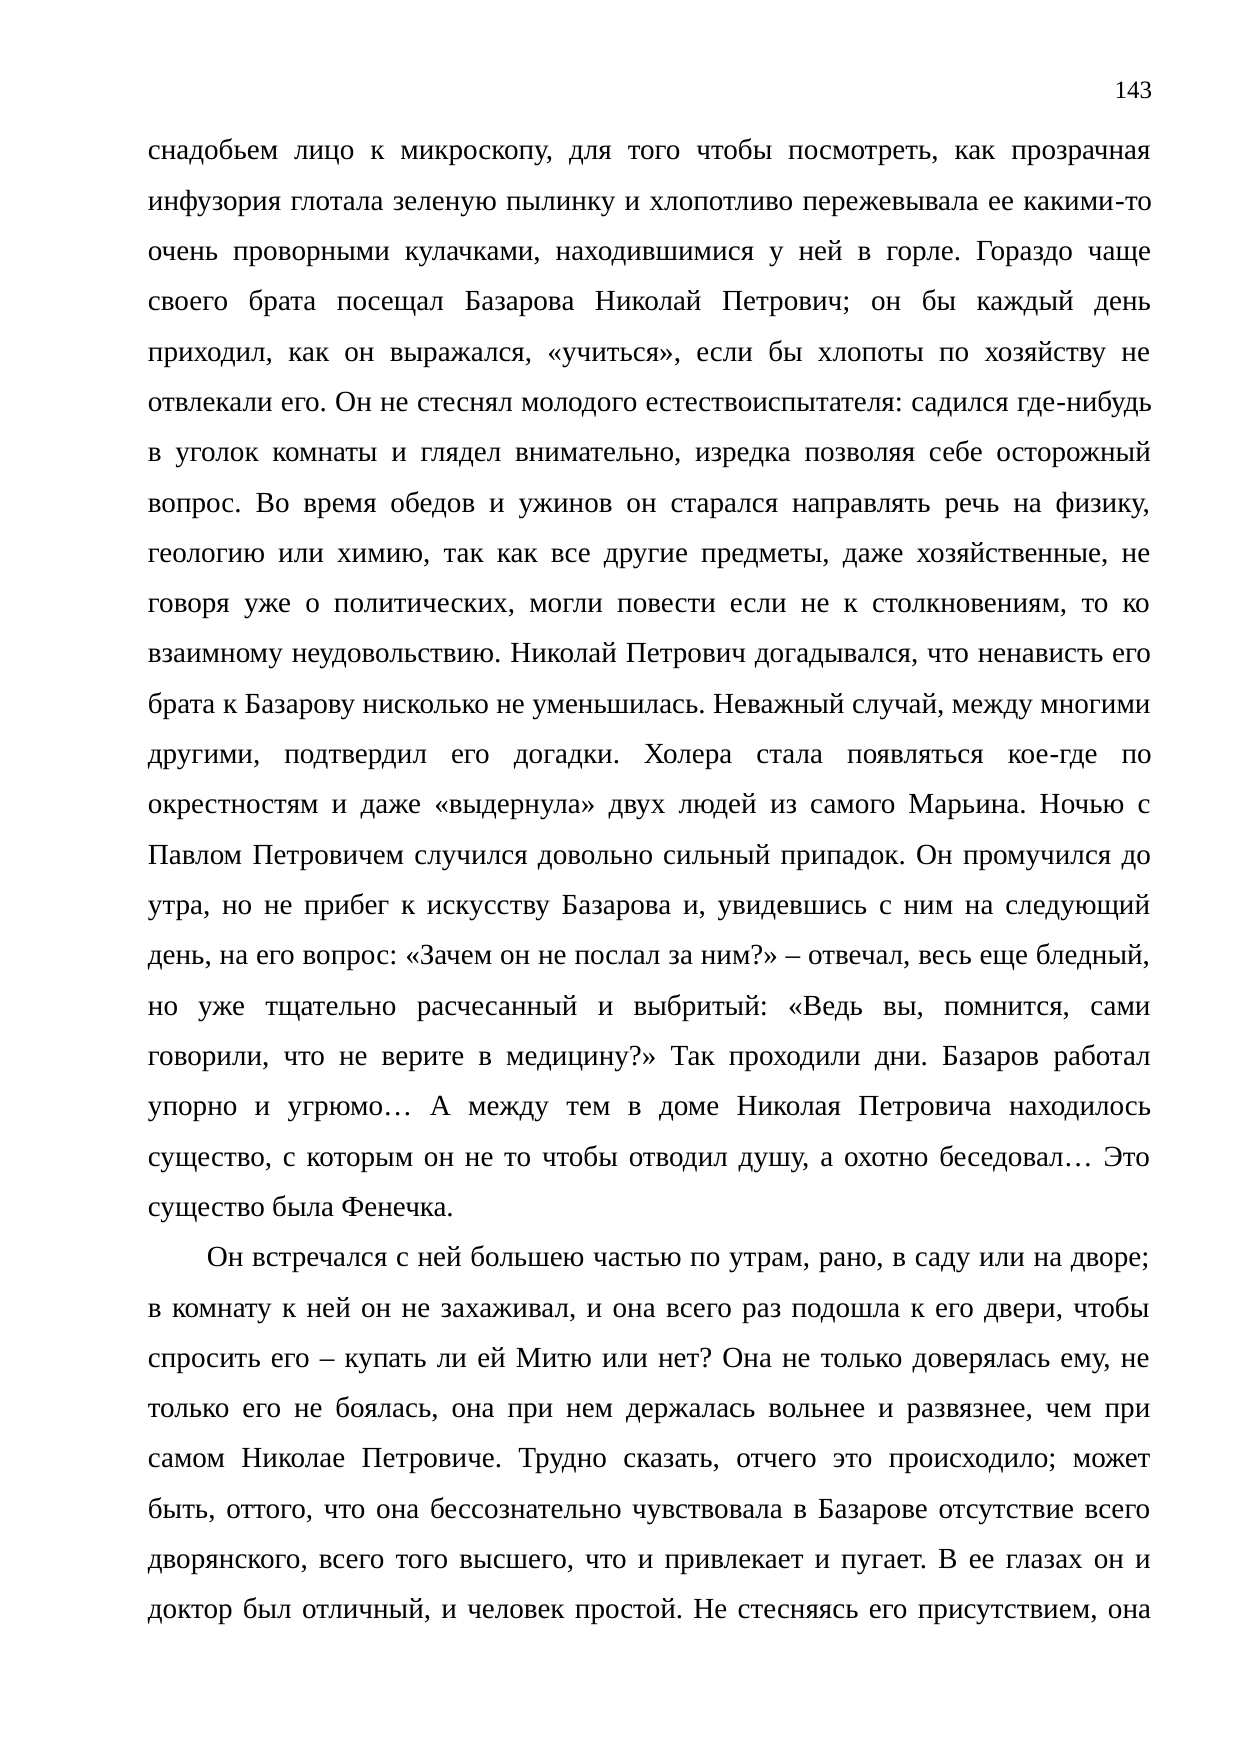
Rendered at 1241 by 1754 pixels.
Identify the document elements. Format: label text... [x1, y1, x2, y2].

text Он встречался с ней большею частью по утрам, рано, в саду или на дворе; в комнату к ней он не захаживал, и она всего раз подошла к его двери, чтобы спросить его – купать ли ей Митю или нет? Она не только доверялась ему, не только его не боялась, она при нем держалась вольнее и развязнее, чем при самом Николае Петровиче. Трудно сказать, отчего это происходило; может быть, оттого, что она бессознательно чувствовала в Базарове отсутствие всего дворянского, всего того высшего, что и привлекает и пугает. В ее глазах он и доктор был отличный, и человек простой. Не стесняясь его присутствием, она [148, 1239, 1152, 1625]
text снадобьем лицо к микроскопу, для того чтобы посмотреть, как прозрачная инфузория глотала зеленую пылинку и хлопотливо пережевывала ее какими‑то очень проворными кулачками, находившимися у ней в горле. Гораздо чаще своего брата посещал Базарова Николай Петрович; он бы каждый день приходил, как он выражался, «учиться», если бы хлопоты по хозяйству не отвлекали его. Он не стеснял молодого естествоиспытателя: садился где‑нибудь в уголок комнаты и глядел внимательно, изредка позволяя себе осторожный вопрос. Во время обедов и ужинов он старался направлять речь на физику, геологию или химию, так как все другие предметы, даже хозяйственные, не говоря уже о политических, могли повести если не к столкновениям, то ко взаимному неудовольствию. Николай Петрович догадывался, что ненависть его брата к Базарову нисколько не уменьшилась. Неважный случай, между многими другими, подтвердил его догадки. Холера стала появляться кое‑где по окрестностям и даже «выдернула» двух людей из самого Марьина. Ночью с Павлом Петровичем случился довольно сильный припадок. Он промучился до утра, но не прибег к искусству Базарова и, увидевшись с ним на следующий день, на его вопрос: «Зачем он не послал за ним?» – отвечал, весь еще бледный, но уже тщательно расчесанный и выбритый: «Ведь вы, помнится, сами говорили, что не верите в медицину?» Так проходили дни. Базаров работал упорно и угрюмо… А между тем в доме Николая Петровича находилось существо, с которым он не то чтобы отводил душу, а охотно беседовал… Это существо была Фенечка. [148, 132, 1152, 1223]
